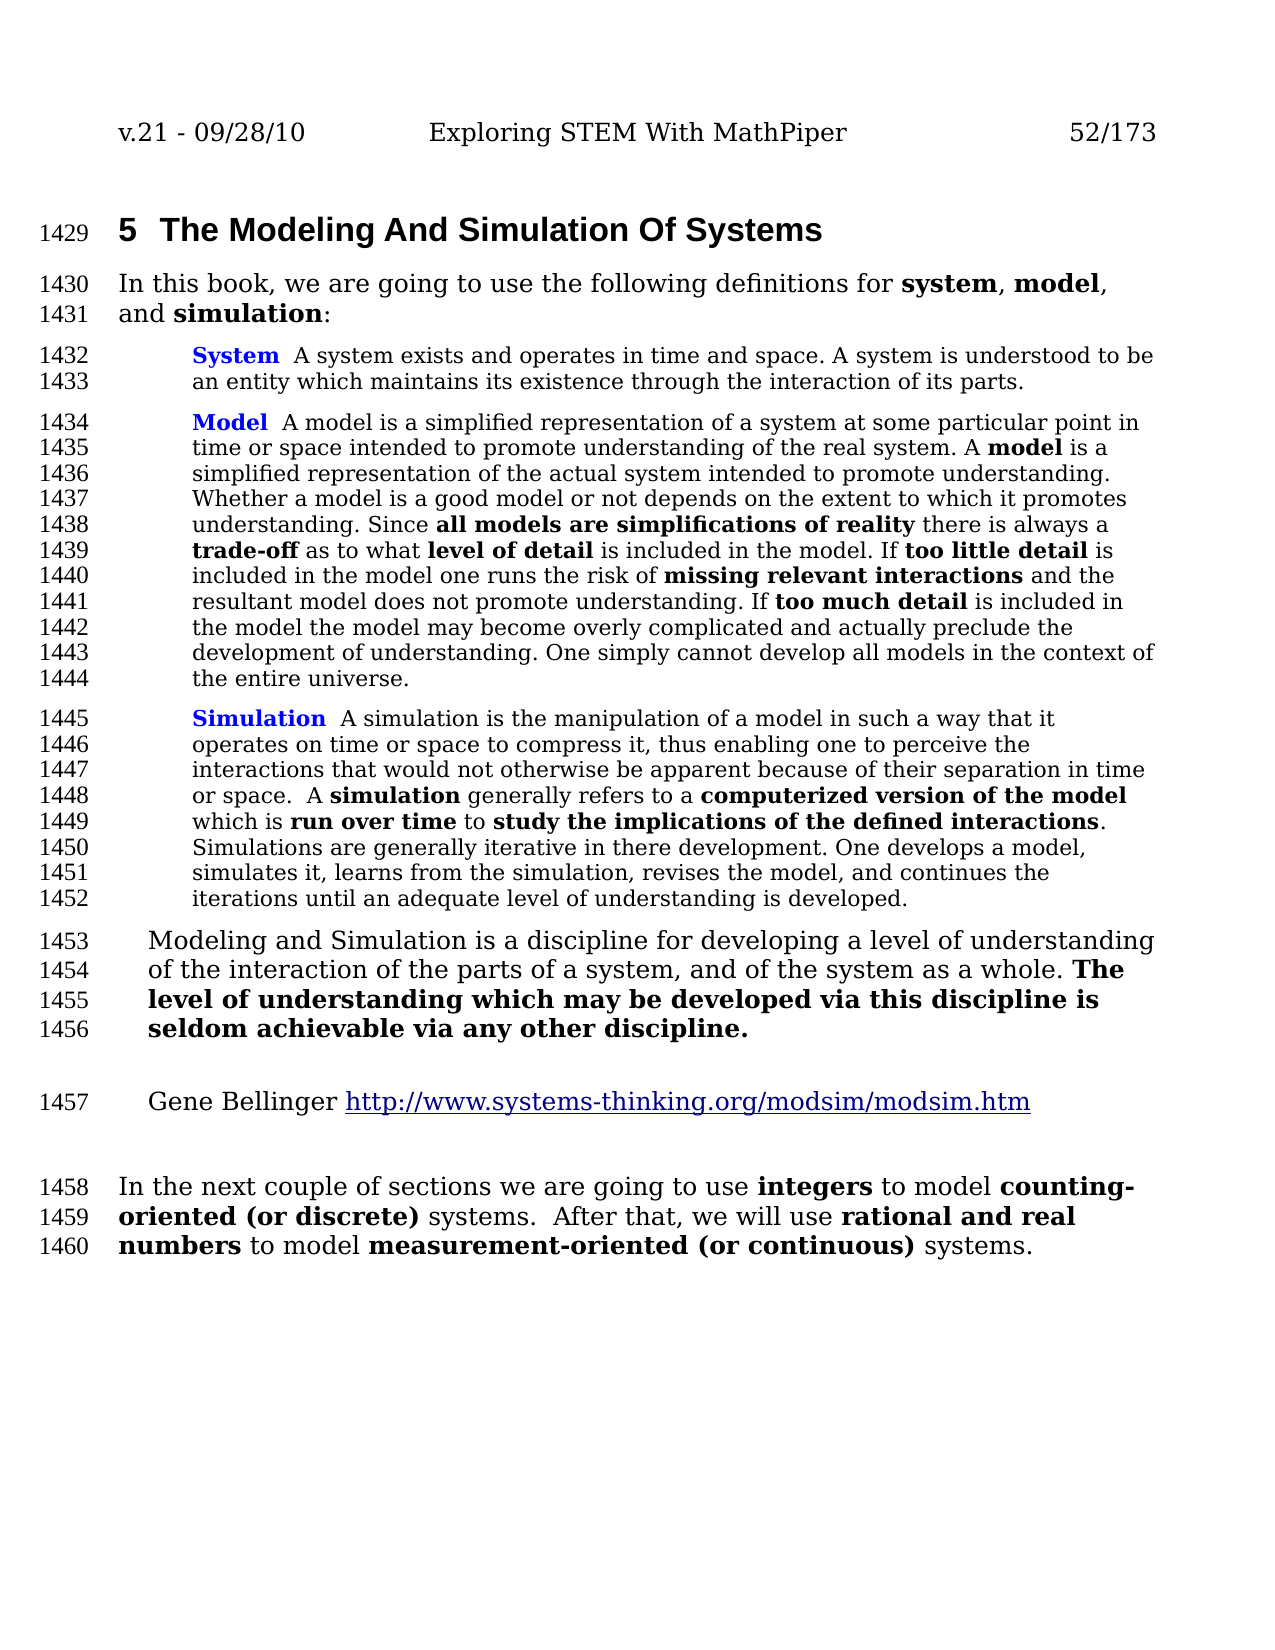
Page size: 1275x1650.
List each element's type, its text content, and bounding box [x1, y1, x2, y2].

list System A system exists and operates in time and space. A system is understood to be an entity which maintains its existence through the interaction of its parts. [162, 343, 1157, 394]
list Model A model is a simplified representation of a system at some particular point in time or space intended to promote understanding of the real system. A model is a simplified representation of the actual system intended to promote understanding. Whether a model is a good model or not depends on the extent to which it promotes understanding. Since all models are simplifications of reality there is always a trade-off as to what level of detail is included in the model. If too little detail is included in the model one runs the risk of missing relevant interactions and the resultant model does not promote understanding. If too much detail is included in the model the model may become overly complicated and actually preclude the development of understanding. One simply cannot develop all models in the context of the entire universe. [162, 409, 1157, 691]
text In the next couple of sections we are going to use integers to model counting-oriented (or discrete) systems. After that, we will use rational and real numbers to model measurement-oriented (or continuous) systems. [118, 1172, 1157, 1260]
text Gene Bellinger http://www.systems-thinking.org/modsim/modsim.htm [148, 1088, 1157, 1117]
text In this book, we are going to use the following definitions for system, model, and simulation: [118, 269, 1157, 328]
text Modeling and Simulation is a discipline for developing a level of understanding of the interaction of the parts of a system, and of the system as a whole. The level of understanding which may be developed via this discipline is seldom achievable via any other discipline. [148, 926, 1157, 1073]
list Simulation A simulation is the manipulation of a model in such a way that it operates on time or space to compress it, thus enabling one to perceive the interactions that would not otherwise be apparent because of their separation in time or space. A simulation generally refers to a computerized version of the model which is run over time to study the implications of the defined interactions. Simulations are generally iterative in there development. One develops a model, simulates it, learns from the simulation, revises the model, and continues the iterations until an adequate level of understanding is developed. [162, 706, 1157, 911]
subtitle The Modeling And Simulation Of Systems [118, 210, 1157, 248]
